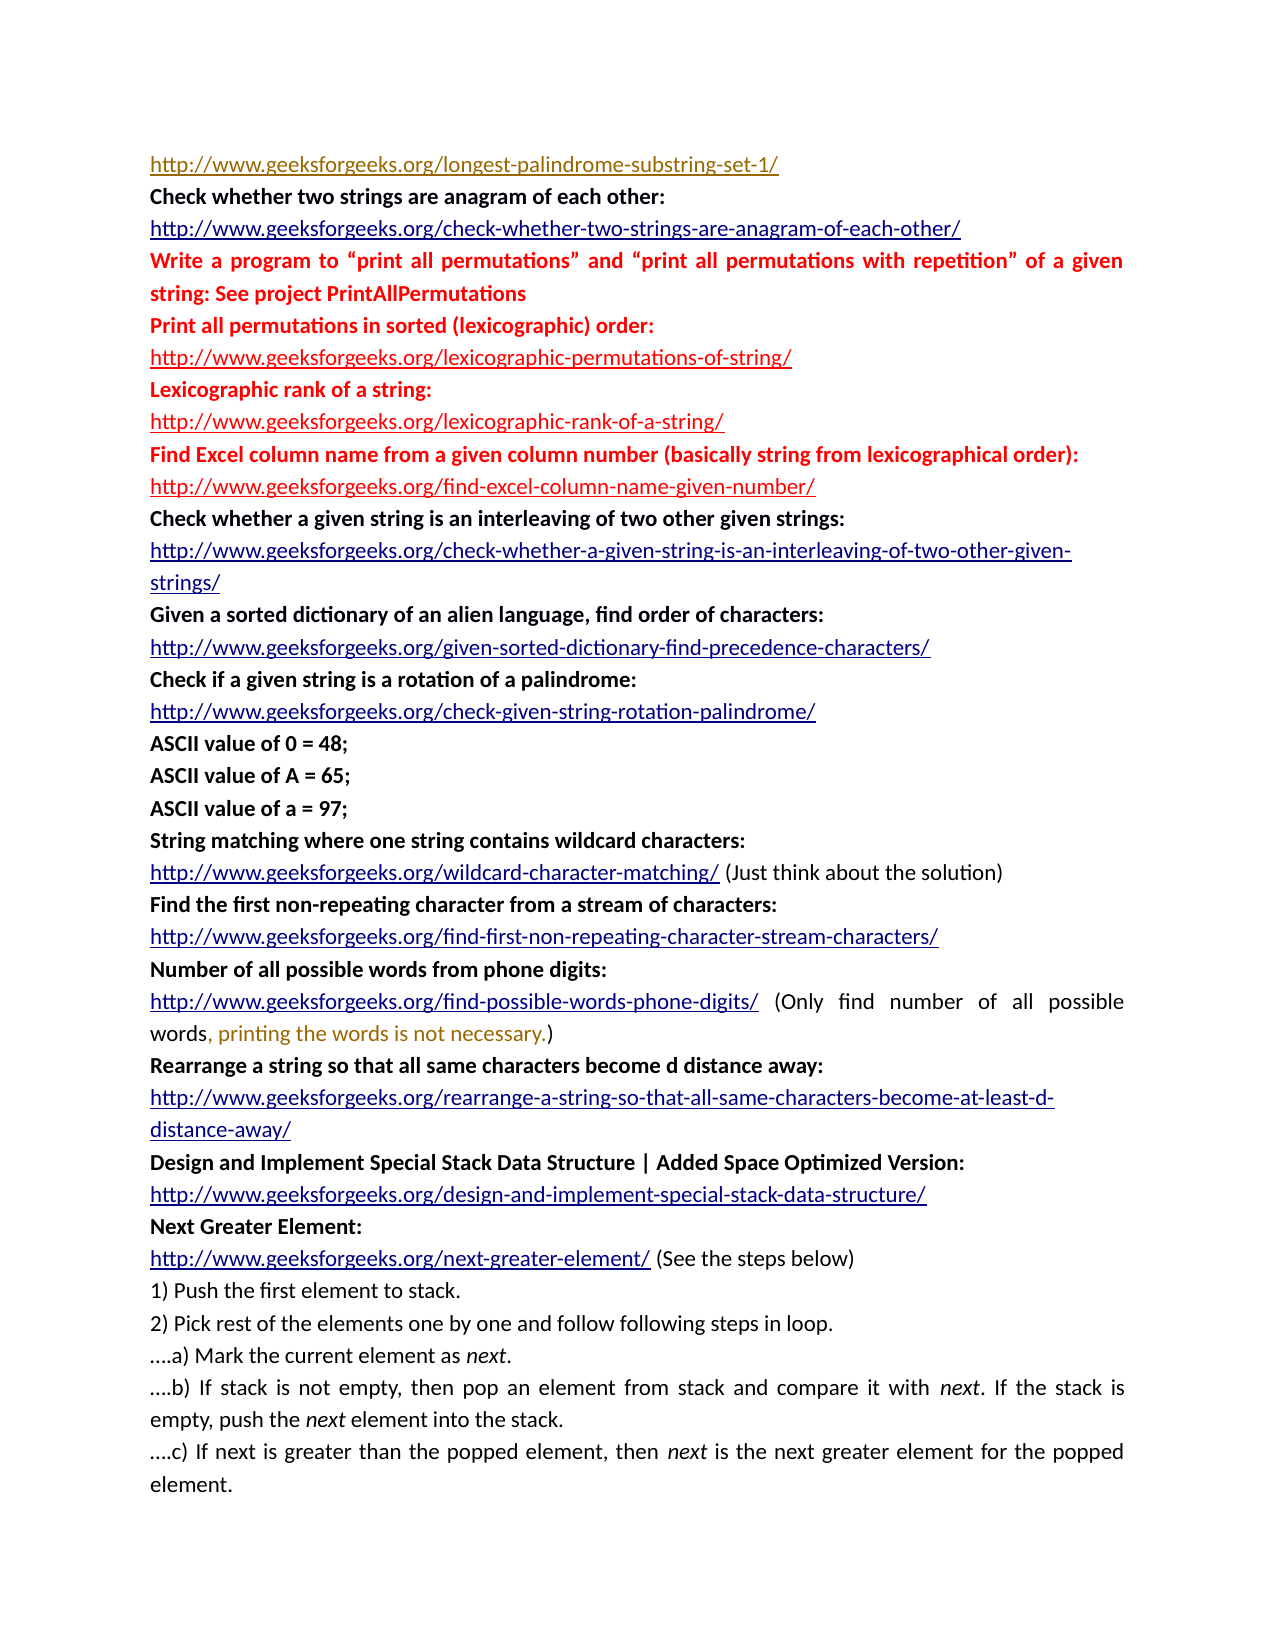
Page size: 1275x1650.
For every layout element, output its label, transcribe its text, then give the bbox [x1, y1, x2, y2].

list Rearrange a string so that all same characters become d distance away: [150, 1051, 1125, 1079]
list http://www.geeksforgeeks.org/rearrange-a-string-so-that-all-same-characters-become-at-least-d-distance-away/ [150, 1083, 1125, 1144]
list http://www.geeksforgeeks.org/given-sorted-dictionary-find-precedence-characters/ [150, 633, 1125, 661]
list Next Greater Element: [150, 1212, 1125, 1240]
list Given a sorted dictionary of an alien language, find order of characters: [150, 601, 1125, 629]
list http://www.geeksforgeeks.org/find-first-non-repeating-character-stream-characters/ [150, 922, 1125, 951]
list http://www.geeksforgeeks.org/wildcard-character-matching/ (Just think about the solution) [150, 858, 1125, 886]
list http://www.geeksforgeeks.org/lexicographic-rank-of-a-string/ [150, 407, 1125, 436]
list ASCII value of A = 65; [150, 762, 1125, 789]
list http://www.geeksforgeeks.org/find-possible-words-phone-digits/ (Only find number of all possible words, printing the words is not necessary.) [150, 987, 1125, 1047]
list Number of all possible words from phone digits: [150, 955, 1125, 983]
list http://www.geeksforgeeks.org/longest-palindrome-substring-set-1/ [150, 150, 1125, 178]
list http://www.geeksforgeeks.org/next-greater-element/ (See the steps below) [150, 1244, 1125, 1272]
list http://www.geeksforgeeks.org/check-whether-a-given-string-is-an-interleaving-of-two-other-given-strings/ [150, 536, 1125, 596]
list Lexicographic rank of a string: [150, 375, 1125, 403]
list ASCII value of 0 = 48; [150, 729, 1125, 757]
list String matching where one string contains wildcard characters: [150, 826, 1125, 854]
list ….c) If next is greater than the popped element, then next is the next greater element for the popped element. [150, 1437, 1125, 1498]
list http://www.geeksforgeeks.org/find-excel-column-name-given-number/ [150, 472, 1125, 500]
list Write a program to “print all permutations” and “print all permutations with repetition” of a given string: See project PrintAllPermutations [150, 247, 1125, 307]
list Check if a given string is a rotation of a palindrome: [150, 665, 1125, 693]
list http://www.geeksforgeeks.org/design-and-implement-special-stack-data-structure/ [150, 1180, 1125, 1208]
list http://www.geeksforgeeks.org/lexicographic-permutations-of-string/ [150, 343, 1125, 371]
list Design and Implement Special Stack Data Structure | Added Space Optimized Version: [150, 1148, 1125, 1176]
list Find Excel column name from a given column number (basically string from lexicographical order): [150, 440, 1125, 468]
list 2) Pick rest of the elements one by one and follow following steps in loop. [150, 1309, 1125, 1337]
list ASCII value of a = 97; [150, 794, 1125, 822]
list 1) Push the first element to stack. [150, 1277, 1125, 1304]
list Check whether a given string is an interleaving of two other given strings: [150, 504, 1125, 532]
list http://www.geeksforgeeks.org/check-whether-two-strings-are-anagram-of-each-other/ [150, 214, 1125, 242]
list ….a) Mark the current element as next. [150, 1341, 1125, 1369]
list http://www.geeksforgeeks.org/check-given-string-rotation-palindrome/ [150, 697, 1125, 725]
list Print all permutations in sorted (lexicographic) order: [150, 311, 1125, 339]
list Find the first non-repeating character from a stream of characters: [150, 890, 1125, 918]
list ….b) If stack is not empty, then pop an element from stack and compare it with next. If the stack is empty, push the next element into the stack. [150, 1373, 1125, 1433]
list Check whether two strings are anagram of each other: [150, 182, 1125, 210]
